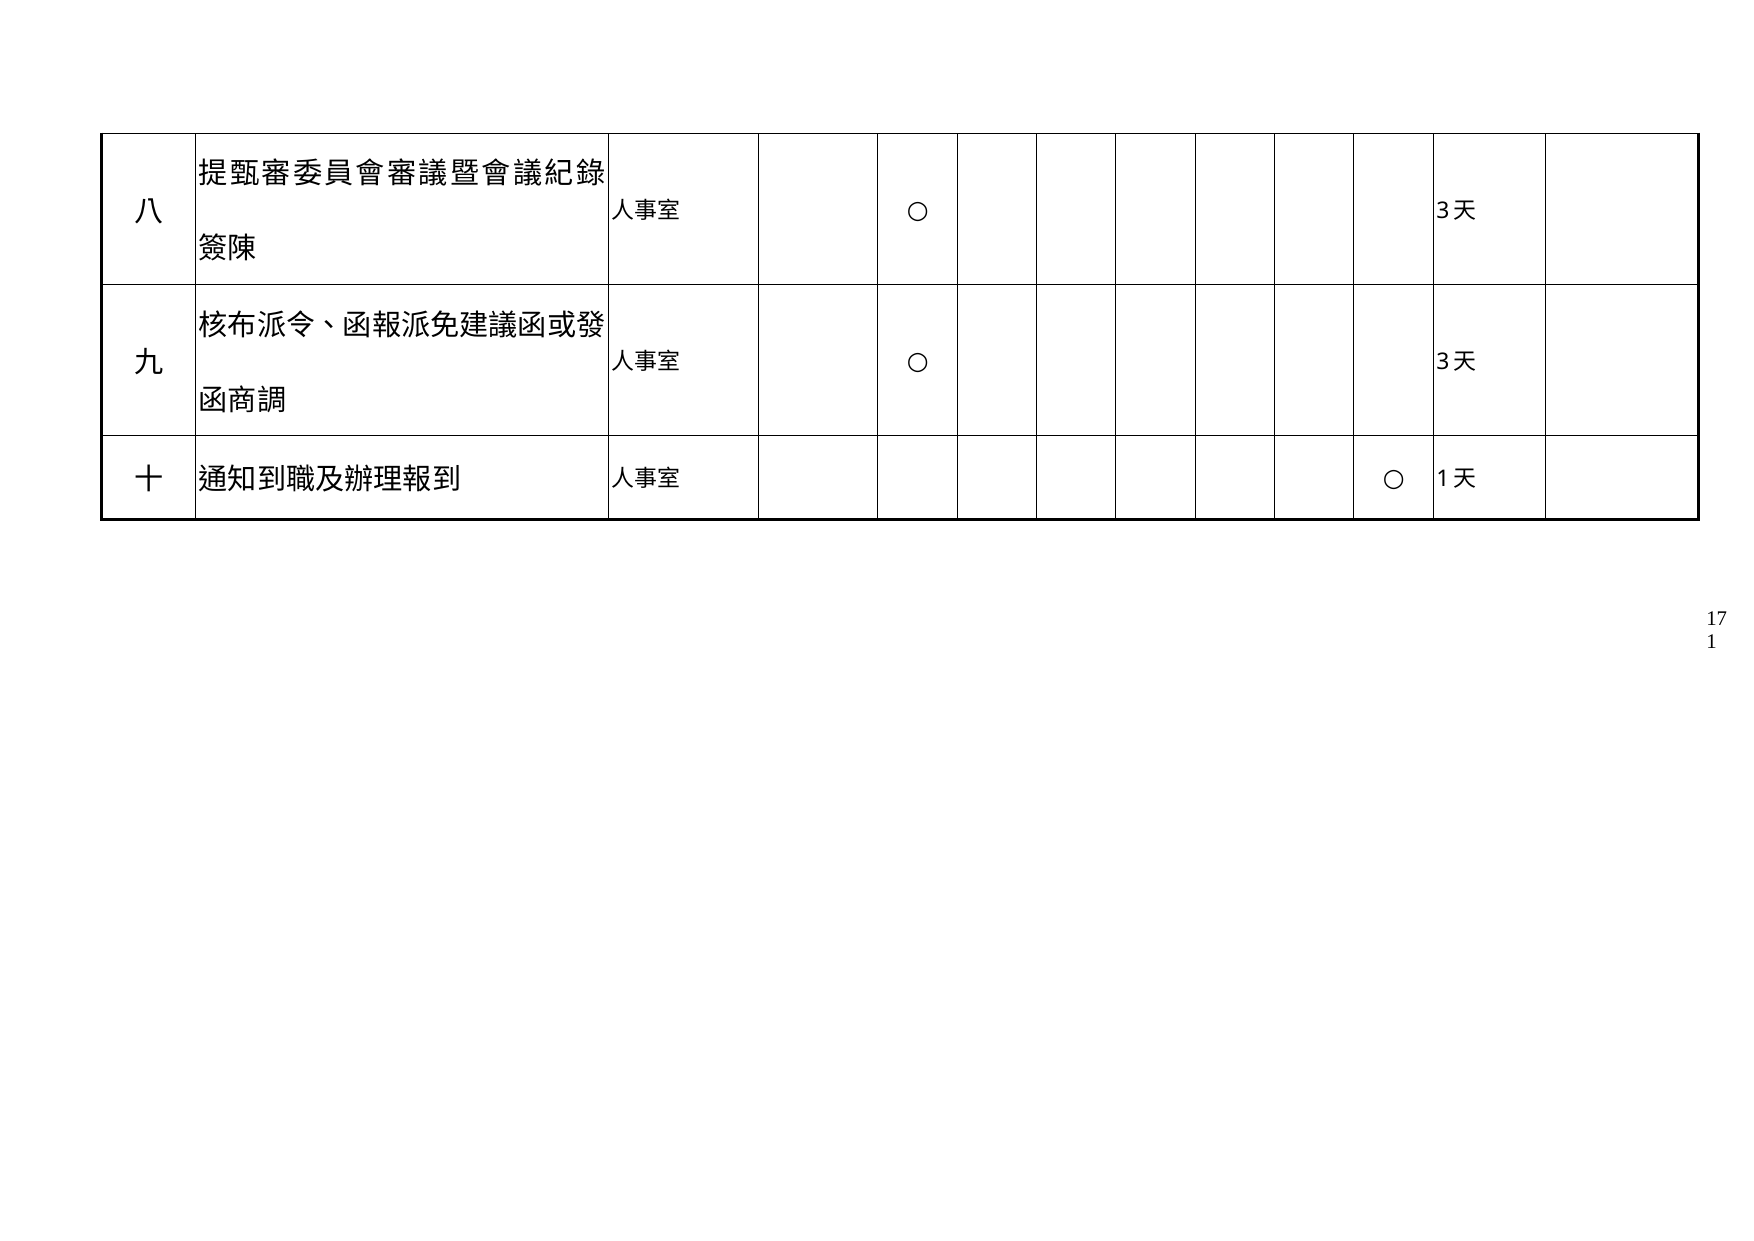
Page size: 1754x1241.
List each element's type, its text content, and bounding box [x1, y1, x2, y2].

table_cell ○ [878, 285, 957, 435]
table_cell [878, 436, 957, 517]
table_cell [1354, 134, 1433, 284]
table_cell [958, 134, 1036, 284]
table_cell ○ [1354, 436, 1433, 517]
table_cell [1037, 134, 1115, 284]
table_cell 九 [103, 285, 195, 435]
table_cell 3天 [1434, 285, 1545, 435]
table_cell [1196, 285, 1274, 435]
table_cell 通知到職及辦理報到 [196, 436, 608, 517]
table_cell [1116, 285, 1195, 435]
table_cell [1546, 285, 1697, 435]
table_cell [1275, 285, 1353, 435]
table_cell [1196, 134, 1274, 284]
table_cell 人事室 [609, 436, 758, 517]
table_cell [1116, 436, 1195, 517]
table_cell [1546, 134, 1697, 284]
table_cell 十 [103, 436, 195, 517]
table_cell 人事室 [609, 134, 758, 284]
table_cell [1116, 134, 1195, 284]
table_cell [1546, 436, 1697, 517]
table_cell [1196, 436, 1274, 517]
table_cell [1037, 436, 1115, 517]
table_cell 提甄審委員會審議暨會議紀錄簽陳 [196, 134, 608, 284]
table_cell [958, 285, 1036, 435]
table_cell 人事室 [609, 285, 758, 435]
table_cell [1037, 285, 1115, 435]
table_cell 3天 [1434, 134, 1545, 284]
table_cell [759, 436, 877, 517]
table_cell 1天 [1434, 436, 1545, 517]
table_cell [958, 436, 1036, 517]
table_cell [1354, 285, 1433, 435]
table_cell [1275, 134, 1353, 284]
table_cell ○ [878, 134, 957, 284]
table_cell [759, 134, 877, 284]
table_cell 八 [103, 134, 195, 284]
table_cell [1275, 436, 1353, 517]
table_cell [759, 285, 877, 435]
table_cell 核布派令、函報派免建議函或發函商調 [196, 285, 608, 435]
